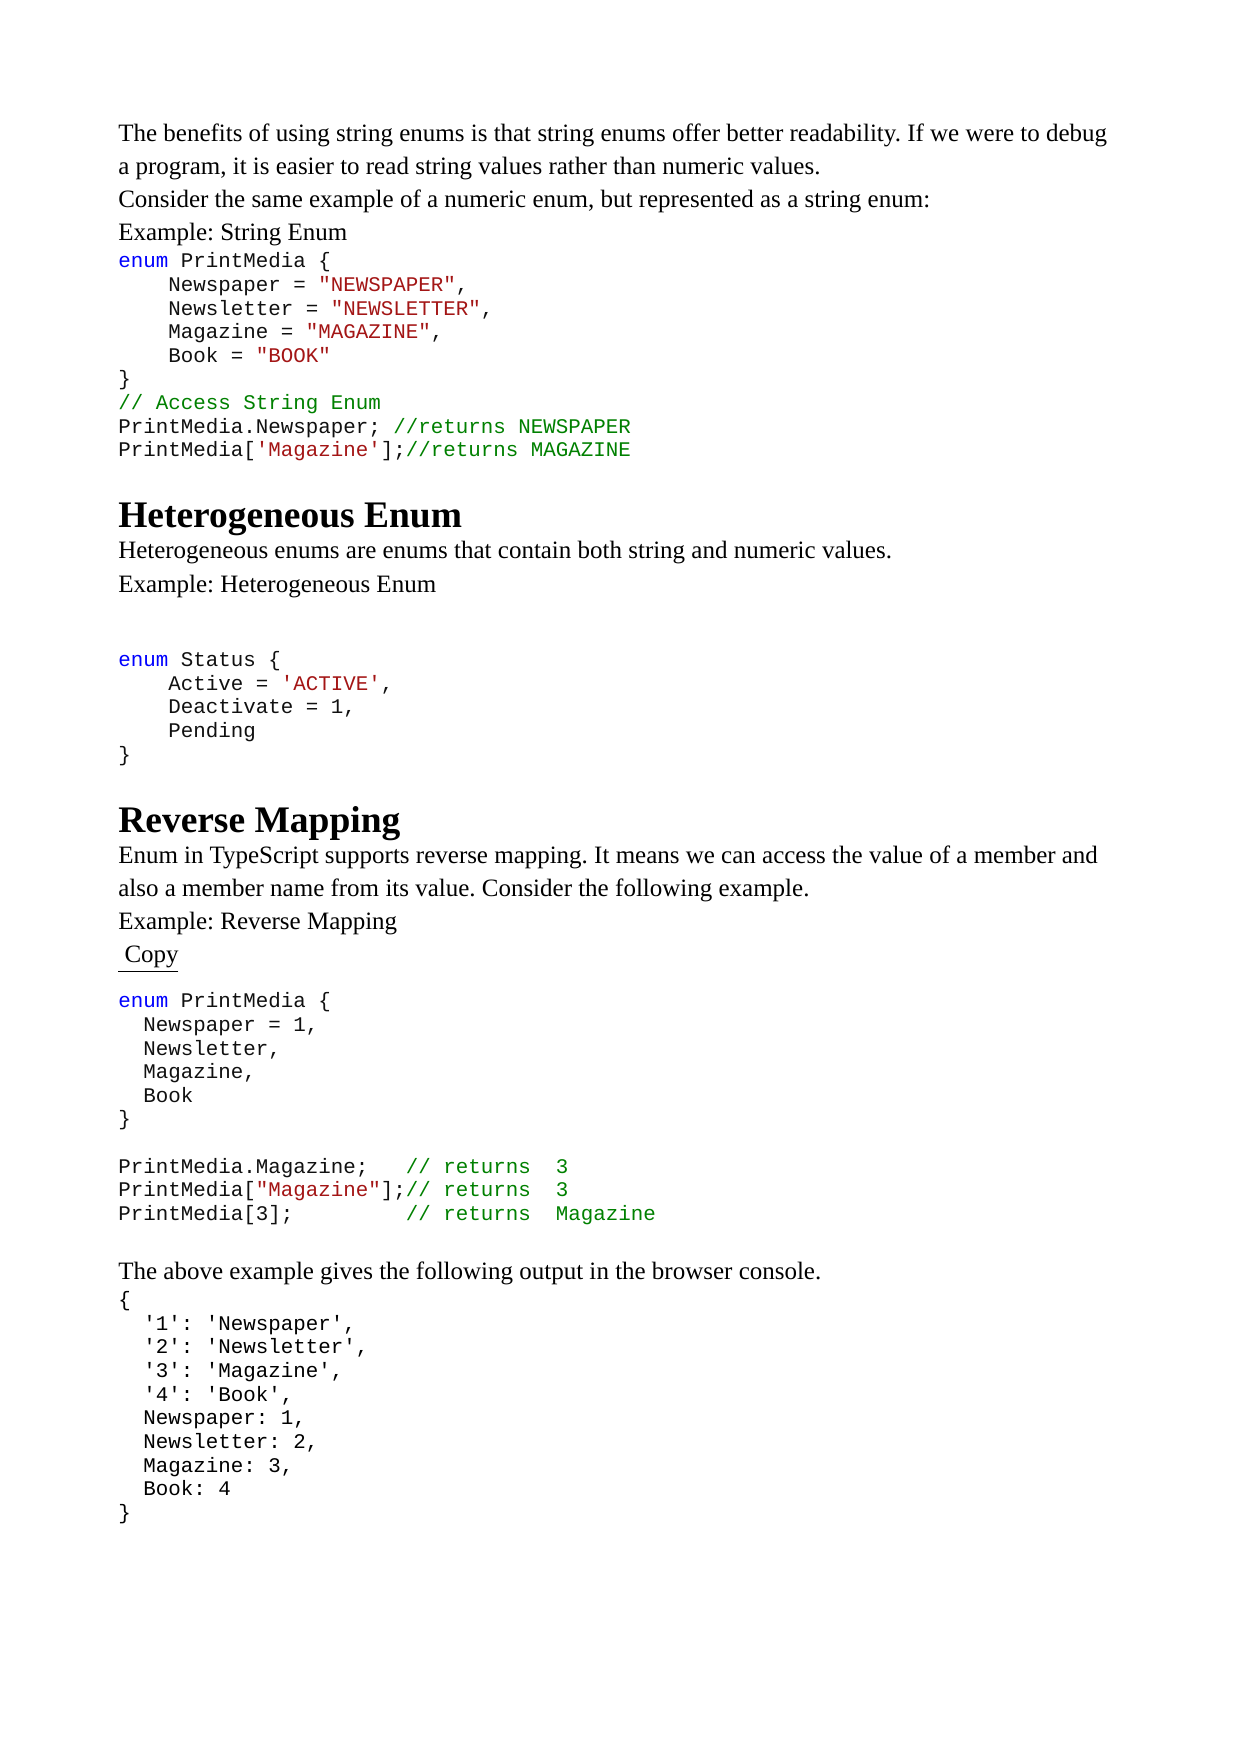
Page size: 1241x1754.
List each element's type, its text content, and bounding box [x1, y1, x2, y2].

text // Access String Enum [118, 392, 1122, 416]
text Example: String Enum [118, 217, 1122, 246]
text Pending [118, 720, 1122, 744]
text Copy [118, 939, 1122, 971]
text Newsletter: 2, [118, 1431, 1122, 1455]
text Newspaper = "NEWSPAPER", [118, 274, 1122, 297]
text { [118, 1289, 1122, 1313]
text PrintMedia.Magazine; // returns 3 [118, 1156, 1122, 1179]
text Book = "BOOK" [118, 345, 1122, 368]
text Newspaper: 1, [118, 1407, 1122, 1431]
text } [118, 368, 1122, 392]
text Deactivate = 1, [118, 697, 1122, 720]
text } [118, 1108, 1122, 1132]
text PrintMedia.Newspaper; //returns NEWSPAPER [118, 416, 1122, 439]
text Newspaper = 1, [118, 1014, 1122, 1037]
text Heterogeneous enums are enums that contain both string and numeric values. [118, 536, 1122, 564]
subtitle Reverse Mapping [118, 797, 1122, 840]
text Active = 'ACTIVE', [118, 673, 1122, 697]
text Magazine = "MAGAZINE", [118, 321, 1122, 345]
text enum PrintMedia { [118, 990, 1122, 1014]
text } [118, 1502, 1122, 1549]
text Newsletter = "NEWSLETTER", [118, 297, 1122, 321]
text PrintMedia['Magazine'];//returns MAGAZINE [118, 439, 1122, 463]
text Magazine, [118, 1061, 1122, 1085]
text } [118, 744, 1122, 767]
text enum PrintMedia { [118, 250, 1122, 274]
text Newsletter, [118, 1037, 1122, 1061]
text Magazine: 3, [118, 1455, 1122, 1478]
subtitle Heterogeneous Enum [118, 492, 1122, 536]
text '1': 'Newspaper', [118, 1313, 1122, 1336]
text Book: 4 [118, 1478, 1122, 1502]
text '3': 'Magazine', [118, 1360, 1122, 1384]
text The benefits of using string enums is that string enums offer better readability. If we were to debug a program, it is easier to read string values rather than numeric values. [118, 118, 1122, 180]
text '2': 'Newsletter', [118, 1336, 1122, 1360]
text Example: Reverse Mapping [118, 906, 1122, 935]
text The above example gives the following output in the browser console. [118, 1256, 1122, 1285]
text enum Status { [118, 649, 1122, 673]
text Consider the same example of a numeric enum, but represented as a string enum: [118, 184, 1122, 213]
text Book [118, 1085, 1122, 1108]
text '4': 'Book', [118, 1384, 1122, 1407]
text PrintMedia["Magazine"];// returns 3 [118, 1179, 1122, 1203]
text Example: Heterogeneous Enum [118, 569, 1122, 597]
text Enum in TypeScript supports reverse mapping. It means we can access the value of a member and also a member name from its value. Consider the following example. [118, 840, 1122, 902]
text PrintMedia[3]; // returns Magazine [118, 1203, 1122, 1227]
